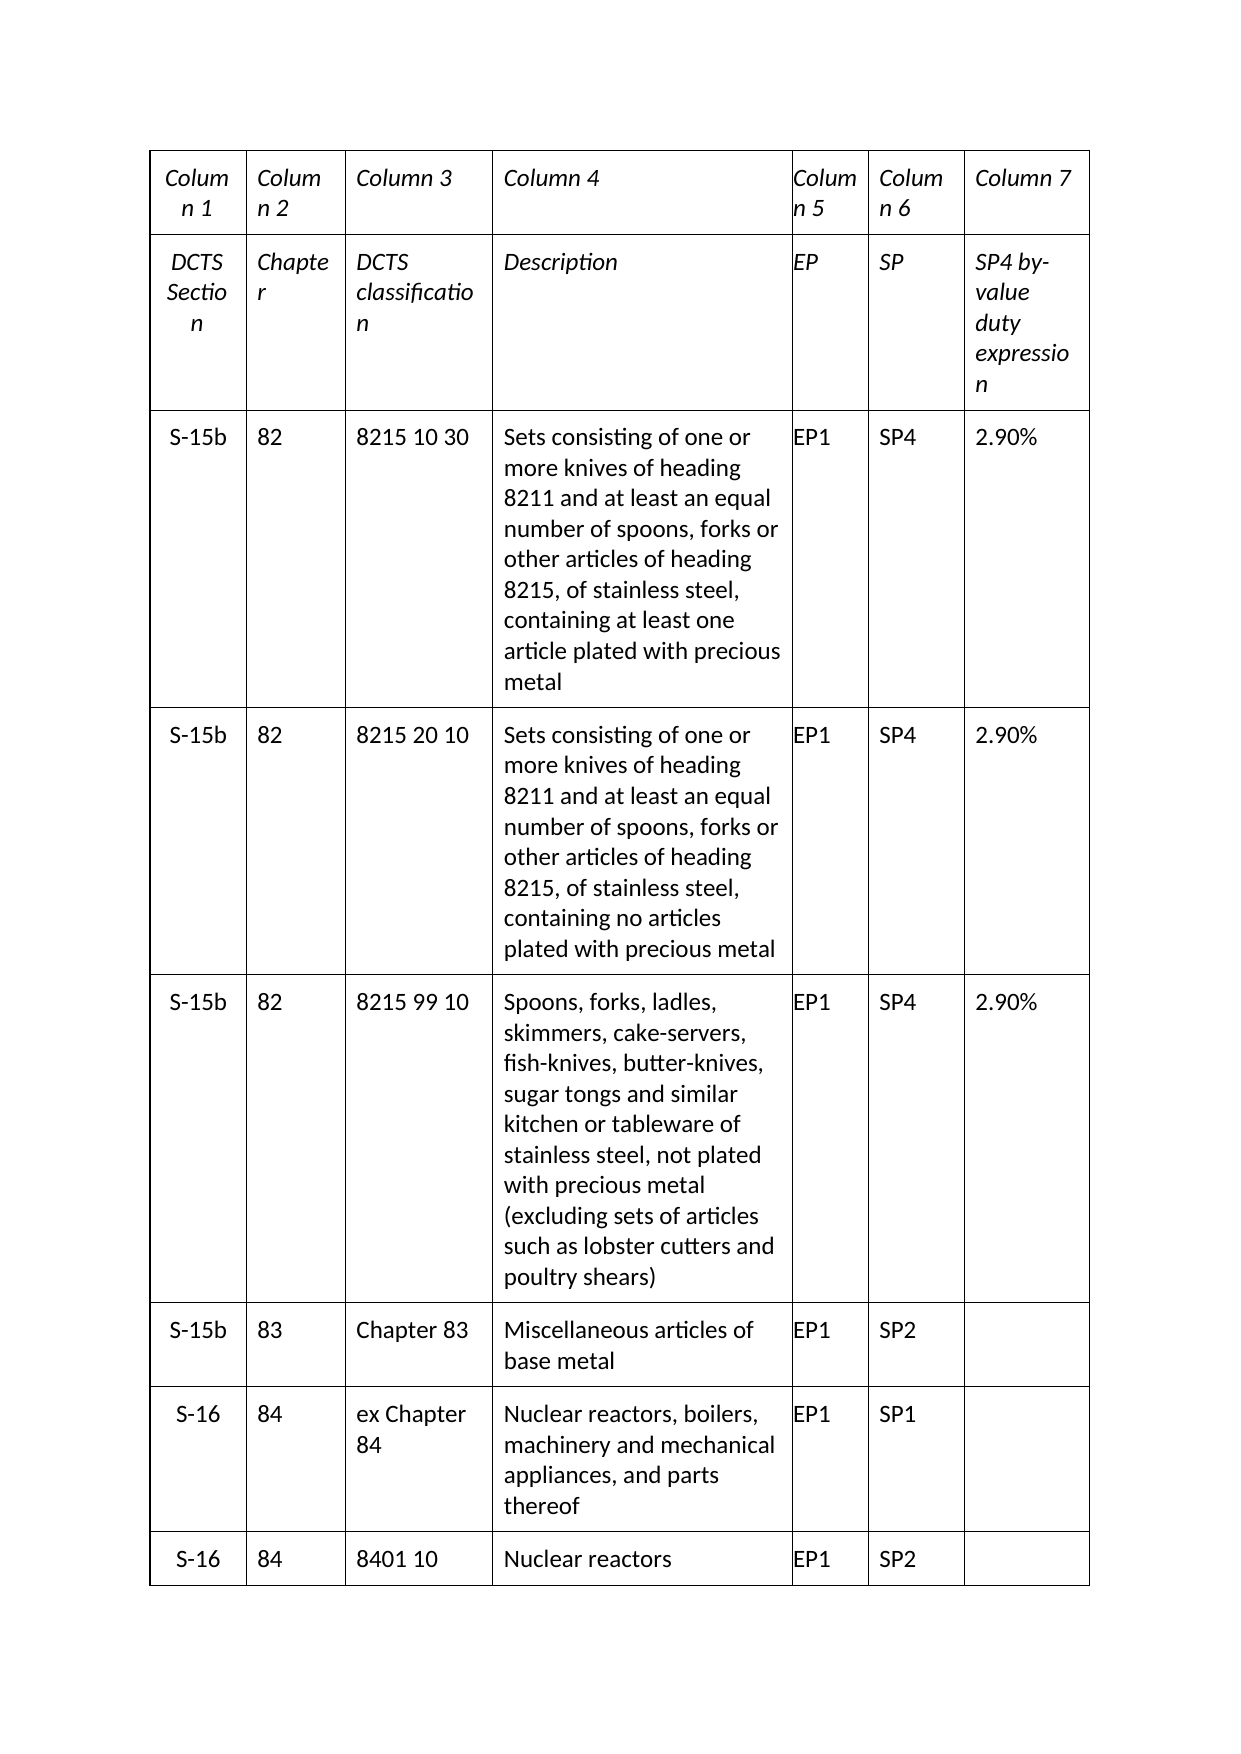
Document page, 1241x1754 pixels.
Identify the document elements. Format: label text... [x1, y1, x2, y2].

table_cell ex Chapter 84 [346, 1387, 492, 1531]
table_cell [965, 1387, 1089, 1531]
table_cell Nuclear reactors, boilers, machinery and mechanical appliances, and parts thereof [493, 1387, 792, 1531]
table_cell SP4 by-value duty expression [965, 235, 1089, 409]
table_cell EP1 [793, 1532, 868, 1585]
table_cell EP1 [793, 1303, 868, 1386]
table_cell S-15b [151, 411, 246, 707]
table_cell Sets consisting of one or more knives of heading 8211 and at least an equal number of spoons, forks or other articles of heading 8215, of stainless steel, containing at least one article plated with precious metal [493, 411, 792, 707]
table_cell Description [493, 235, 792, 409]
table_cell Chapter [247, 235, 345, 409]
table_cell SP2 [869, 1303, 964, 1386]
table_cell S-15b [151, 708, 246, 974]
table_cell Miscellaneous articles of base metal [493, 1303, 792, 1386]
table_cell S-16 [151, 1532, 246, 1585]
table_cell SP4 [869, 708, 964, 974]
table_cell 84 [247, 1387, 345, 1531]
table_header Column 3 [346, 151, 492, 234]
table_cell EP1 [793, 411, 868, 707]
table_header Column 4 [493, 151, 792, 234]
table_cell Sets consisting of one or more knives of heading 8211 and at least an equal number of spoons, forks or other articles of heading 8215, of stainless steel, containing no articles plated with precious metal [493, 708, 792, 974]
table_cell DCTS classification [346, 235, 492, 409]
table_cell SP4 [869, 975, 964, 1302]
table_cell 84 [247, 1532, 345, 1585]
table_header Column 6 [869, 151, 964, 234]
table_cell 8215 10 30 [346, 411, 492, 707]
table_cell EP1 [793, 1387, 868, 1531]
table_cell Spoons, forks, ladles, skimmers, cake-servers, fish-knives, butter-knives, sugar tongs and similar kitchen or tableware of stainless steel, not plated with precious metal (excluding sets of articles such as lobster cutters and poultry shears) [493, 975, 792, 1302]
table_cell [965, 1532, 1089, 1585]
table_cell 8215 99 10 [346, 975, 492, 1302]
table_cell Nuclear reactors [493, 1532, 792, 1585]
table_header Column 7 [965, 151, 1089, 234]
table_cell DCTS Section [151, 235, 246, 409]
table_header Column 2 [247, 151, 345, 234]
table_cell 83 [247, 1303, 345, 1386]
table_cell 8401 10 [346, 1532, 492, 1585]
table_cell Chapter 83 [346, 1303, 492, 1386]
table_cell 82 [247, 975, 345, 1302]
table_cell [965, 1303, 1089, 1386]
table_cell EP1 [793, 975, 868, 1302]
table_cell 82 [247, 708, 345, 974]
table_header Column 5 [793, 151, 868, 234]
table_cell 82 [247, 411, 345, 707]
table_cell 8215 20 10 [346, 708, 492, 974]
table_cell EP1 [793, 708, 868, 974]
table_cell SP2 [869, 1532, 964, 1585]
table_cell 2.90% [965, 411, 1089, 707]
table_cell S-15b [151, 1303, 246, 1386]
table_header Column 1 [151, 151, 246, 234]
table_cell 2.90% [965, 708, 1089, 974]
table_cell S-15b [151, 975, 246, 1302]
table_cell 2.90% [965, 975, 1089, 1302]
table_cell SP1 [869, 1387, 964, 1531]
table_cell S-16 [151, 1387, 246, 1531]
table_cell EP [793, 235, 868, 409]
table_cell SP4 [869, 411, 964, 707]
table_cell SP [869, 235, 964, 409]
